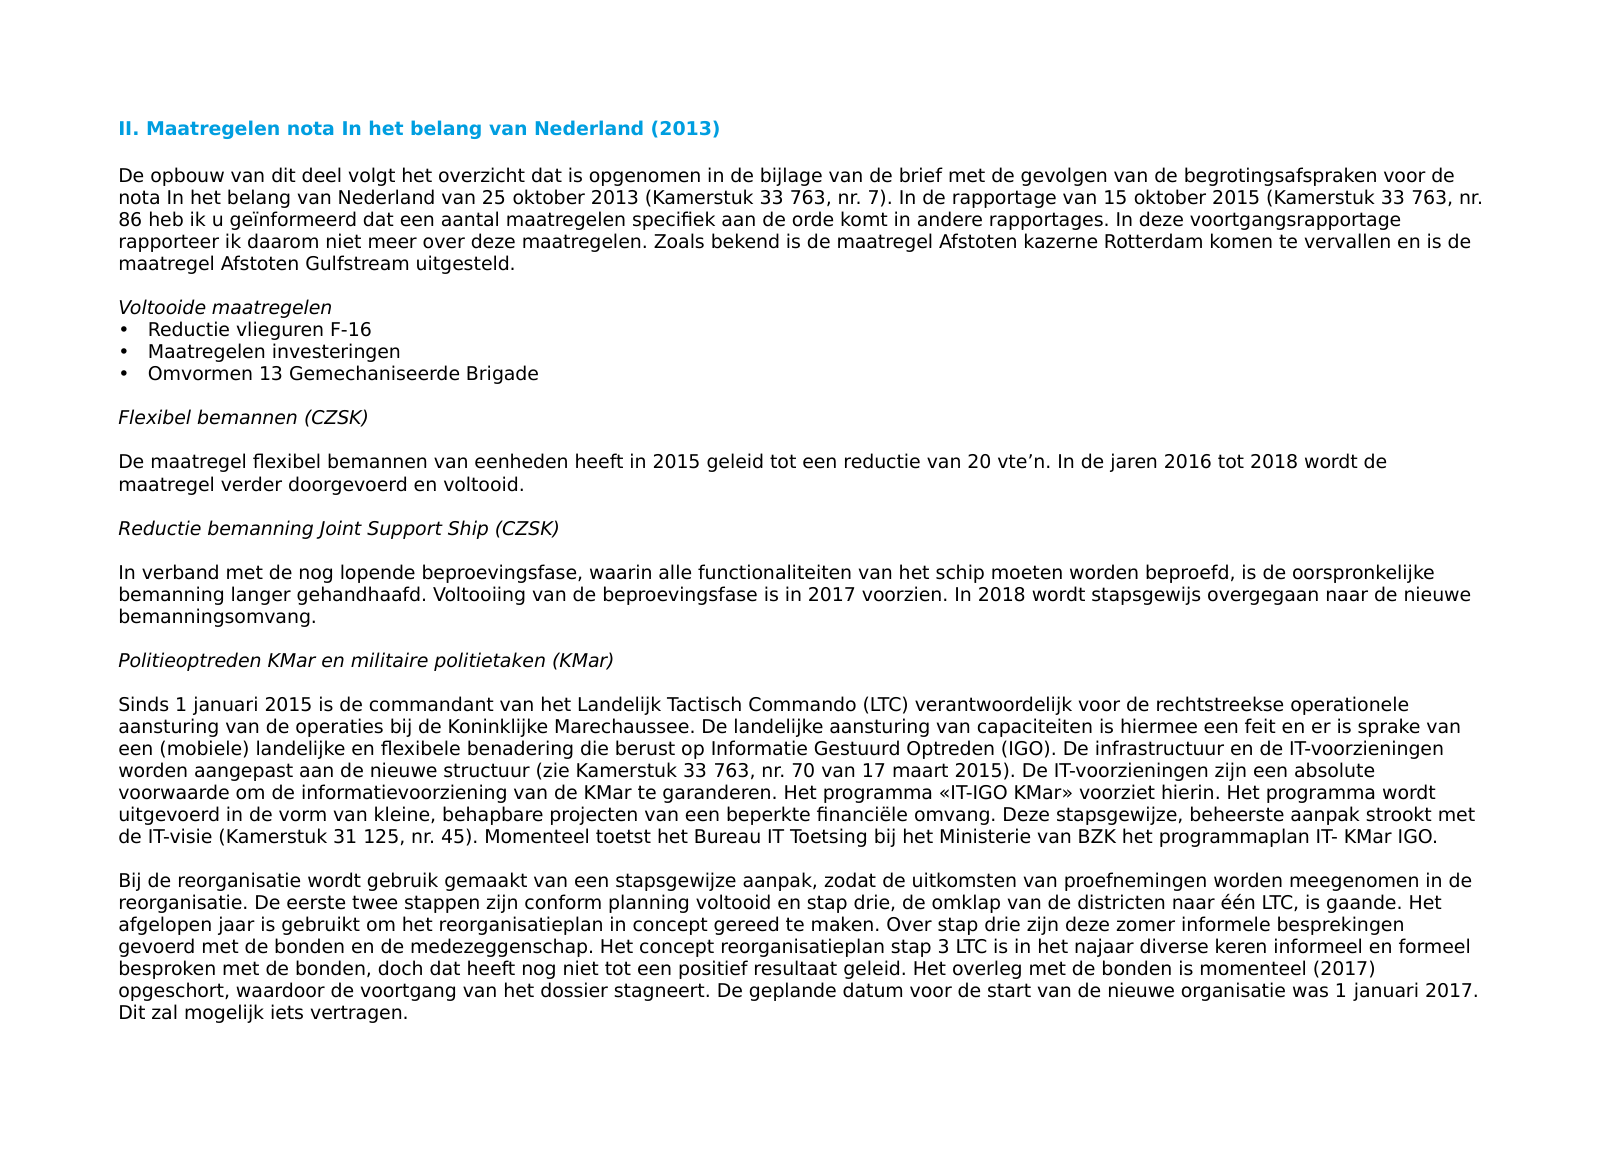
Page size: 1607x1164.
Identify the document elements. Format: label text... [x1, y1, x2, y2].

subtitle Reductie bemanning Joint Support Ship (CZSK) [118, 518, 1488, 539]
subtitle Voltooide maatregelen [118, 297, 1488, 319]
text Sinds 1 januari 2015 is de commandant van het Landelijk Tactisch Commando (LTC) verantwoordelijk voor de rechtstreekse operationele aansturing van de operaties bij de Koninklijke Marechaussee. De landelijke aansturing van capaciteiten is hiermee een feit en er is sprake van een (mobiele) landelijke en flexibele benadering die berust op Informatie Gestuurd Optreden (IGO). De infrastructuur en de IT-voorzieningen worden aangepast aan de nieuwe structuur (zie Kamerstuk 33 763, nr. 70 van 17 maart 2015). De IT-voorzieningen zijn een absolute voorwaarde om de informatievoorziening van de KMar te garanderen. Het programma «IT-IGO KMar» voorziet hierin. Het programma wordt uitgevoerd in de vorm van kleine, behapbare projecten van een beperkte financiële omvang. Deze stapsgewijze, beheerste aanpak strookt met de IT-visie (Kamerstuk 31 125, nr. 45). Momenteel toetst het Bureau IT Toetsing bij het Ministerie van BZK het programmaplan IT- KMar IGO. [118, 694, 1488, 848]
text Bij de reorganisatie wordt gebruik gemaakt van een stapsgewijze aanpak, zodat de uitkomsten van proefnemingen worden meegenomen in de reorganisatie. De eerste twee stappen zijn conform planning voltooid en stap drie, de omklap van de districten naar één LTC, is gaande. Het afgelopen jaar is gebruikt om het reorganisatieplan in concept gereed te maken. Over stap drie zijn deze zomer informele besprekingen gevoerd met de bonden en de medezeggenschap. Het concept reorganisatieplan stap 3 LTC is in het najaar diverse keren informeel en formeel besproken met de bonden, doch dat heeft nog niet tot een positief resultaat geleid. Het overleg met de bonden is momenteel (2017) opgeschort, waardoor de voortgang van het dossier stagneert. De geplande datum voor de start van de nieuwe organisatie was 1 januari 2017. Dit zal mogelijk iets vertragen. [118, 870, 1488, 1024]
text • Reductie vlieguren F-16 [118, 319, 1488, 341]
subtitle II. Maatregelen nota In het belang van Nederland (2013) [118, 118, 1488, 140]
text De maatregel flexibel bemannen van eenheden heeft in 2015 geleid tot een reductie van 20 vte’n. In de jaren 2016 tot 2018 wordt de maatregel verder doorgevoerd en voltooid. [118, 451, 1488, 495]
text • Omvormen 13 Gemechaniseerde Brigade [118, 363, 1488, 385]
text De opbouw van dit deel volgt het overzicht dat is opgenomen in de bijlage van de brief met de gevolgen van de begrotingsafspraken voor de nota In het belang van Nederland van 25 oktober 2013 (Kamerstuk 33 763, nr. 7). In de rapportage van 15 oktober 2015 (Kamerstuk 33 763, nr. 86 heb ik u geïnformeerd dat een aantal maatregelen specifiek aan de orde komt in andere rapportages. In deze voortgangsrapportage rapporteer ik daarom niet meer over deze maatregelen. Zoals bekend is de maatregel Afstoten kazerne Rotterdam komen te vervallen en is de maatregel Afstoten Gulfstream uitgesteld. [118, 165, 1488, 275]
subtitle Flexibel bemannen (CZSK) [118, 407, 1488, 429]
text • Maatregelen investeringen [118, 341, 1488, 363]
subtitle Politieoptreden KMar en militaire politietaken (KMar) [118, 650, 1488, 672]
text In verband met de nog lopende beproevingsfase, waarin alle functionaliteiten van het schip moeten worden beproefd, is de oorspronkelijke bemanning langer gehandhaafd. Voltooiing van de beproevingsfase is in 2017 voorzien. In 2018 wordt stapsgewijs overgegaan naar de nieuwe bemanningsomvang. [118, 562, 1488, 628]
